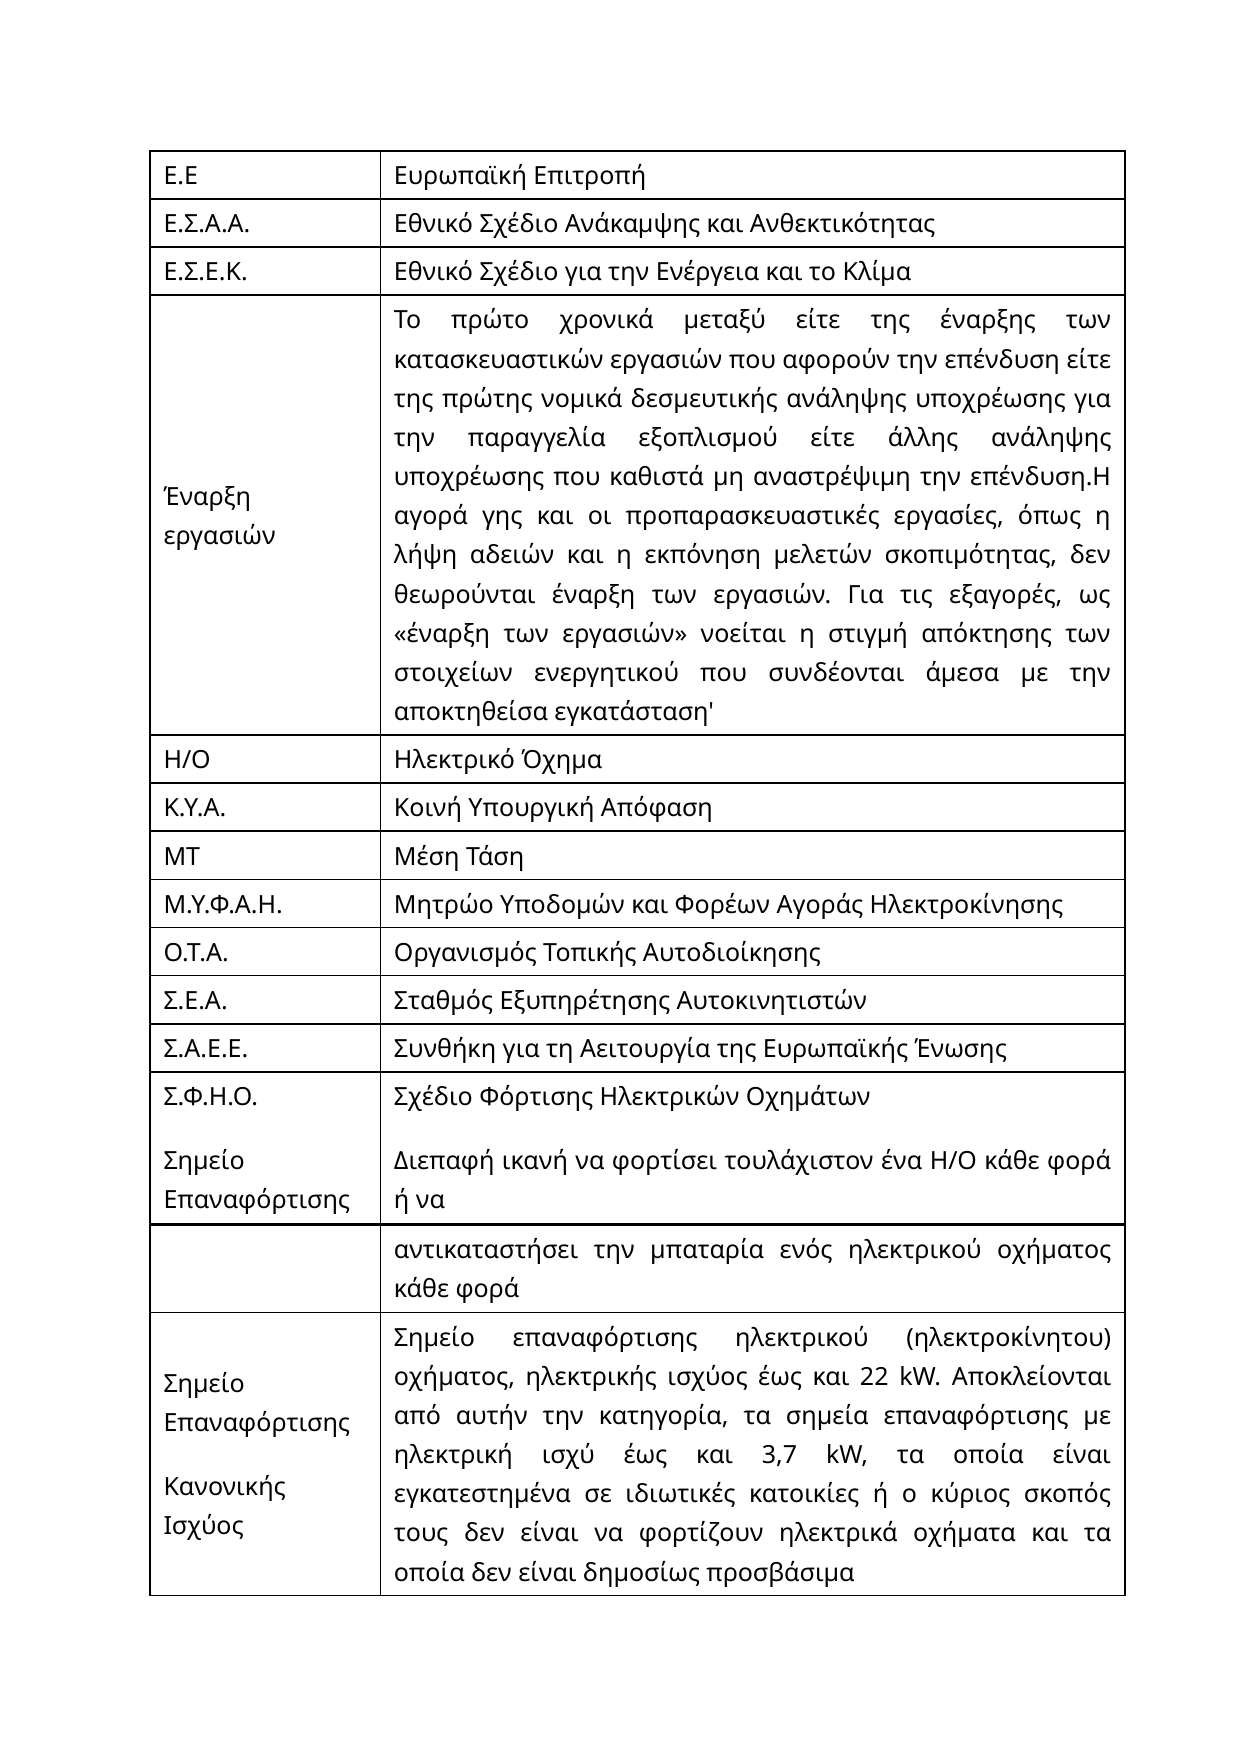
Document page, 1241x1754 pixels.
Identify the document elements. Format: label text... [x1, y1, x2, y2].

table_cell Έναρξη εργασιών [151, 296, 380, 734]
table_cell Σταθμός Εξυπηρέτησης Αυτοκινητιστών [381, 976, 1124, 1023]
table_cell O.T.A. [151, 928, 380, 975]
table_cell Οργανισμός Τοπικής Αυτοδιοίκησης [381, 928, 1124, 975]
table_cell Μέση Τάση [381, 832, 1124, 878]
table_cell ΜΤ [151, 832, 380, 878]
table_cell Σ.Ε.Α. [151, 976, 380, 1023]
table_cell Κοινή Υπουργική Απόφαση [381, 784, 1124, 830]
table_header αντικαταστήσει την μπαταρία ενός ηλεκτρικού οχήματος κάθε φορά [381, 1226, 1124, 1311]
table_cell Σ.Α.Ε.Ε. [151, 1025, 380, 1071]
table_cell Το πρώτο χρονικά μεταξύ είτε της έναρξης των κατασκευαστικών εργασιών που αφορούν την επένδυση είτε της πρώτης νομικά δεσμευτικής ανάληψης υποχρέωσης για την παραγγελία εξοπλισμού είτε άλλης ανάληψης υποχρέωσης που καθιστά μη αναστρέψιμη την επένδυση.Η αγορά γης και οι προπαρασκευαστικές εργασίες, όπως η λήψη αδειών και η εκπόνηση μελετών σκοπιμότητας, δεν θεωρούνται έναρξη των εργασιών. Για τις εξαγορές, ως «έναρξη των εργασιών» νοείται η στιγμή απόκτησης των στοιχείων ενεργητικού που συνδέονται άμεσα με την αποκτηθείσα εγκατάσταση' [381, 296, 1124, 734]
table_cell Ε.Σ.Ε.Κ. [151, 248, 380, 294]
table_cell Ηλεκτρικό Όχημα [381, 736, 1124, 782]
table_cell Εθνικό Σχέδιο για την Ενέργεια και το Κλίμα [381, 248, 1124, 294]
table_cell Μητρώο Υποδομών και Φορέων Αγοράς Ηλεκτροκίνησης [381, 880, 1124, 927]
table_cell Μ.Υ.Φ.Α.Η. [151, 880, 380, 927]
table_cell K.Y.A. [151, 784, 380, 830]
table_cell Σχέδιο Φόρτισης Ηλεκτρικών Οχημάτων Διεπαφή ικανή να φορτίσει τουλάχιστον ένα Η/Ο κάθε φορά ή να [381, 1073, 1124, 1222]
table_cell Ευρωπαϊκή Επιτροπή [381, 152, 1124, 198]
table_header [151, 1226, 380, 1311]
table_cell Συνθήκη για τη Αειτουργία της Ευρωπαϊκής Ένωσης [381, 1025, 1124, 1071]
table_cell Ε.Σ.Α.Α. [151, 200, 380, 246]
table_cell Εθνικό Σχέδιο Ανάκαμψης και Ανθεκτικότητας [381, 200, 1124, 246]
table_cell Η/Ο [151, 736, 380, 782]
table_cell Σημείο Επαναφόρτισης Κανονικής Ισχύος [151, 1313, 380, 1594]
table_cell Σημείο επαναφόρτισης ηλεκτρικού (ηλεκτροκίνητου) οχήματος, ηλεκτρικής ισχύος έως και 22 kW. Αποκλείονται από αυτήν την κατηγορία, τα σημεία επαναφόρτισης με ηλεκτρική ισχύ έως και 3,7 kW, τα οποία είναι εγκατεστημένα σε ιδιωτικές κατοικίες ή ο κύριος σκοπός τους δεν είναι να φορτίζουν ηλεκτρικά οχήματα και τα οποία δεν είναι δημοσίως προσβάσιμα [381, 1313, 1124, 1594]
table_cell E.E [151, 152, 380, 198]
table_cell Σ.Φ.Η.Ο. Σημείο Επαναφόρτισης [151, 1073, 380, 1222]
